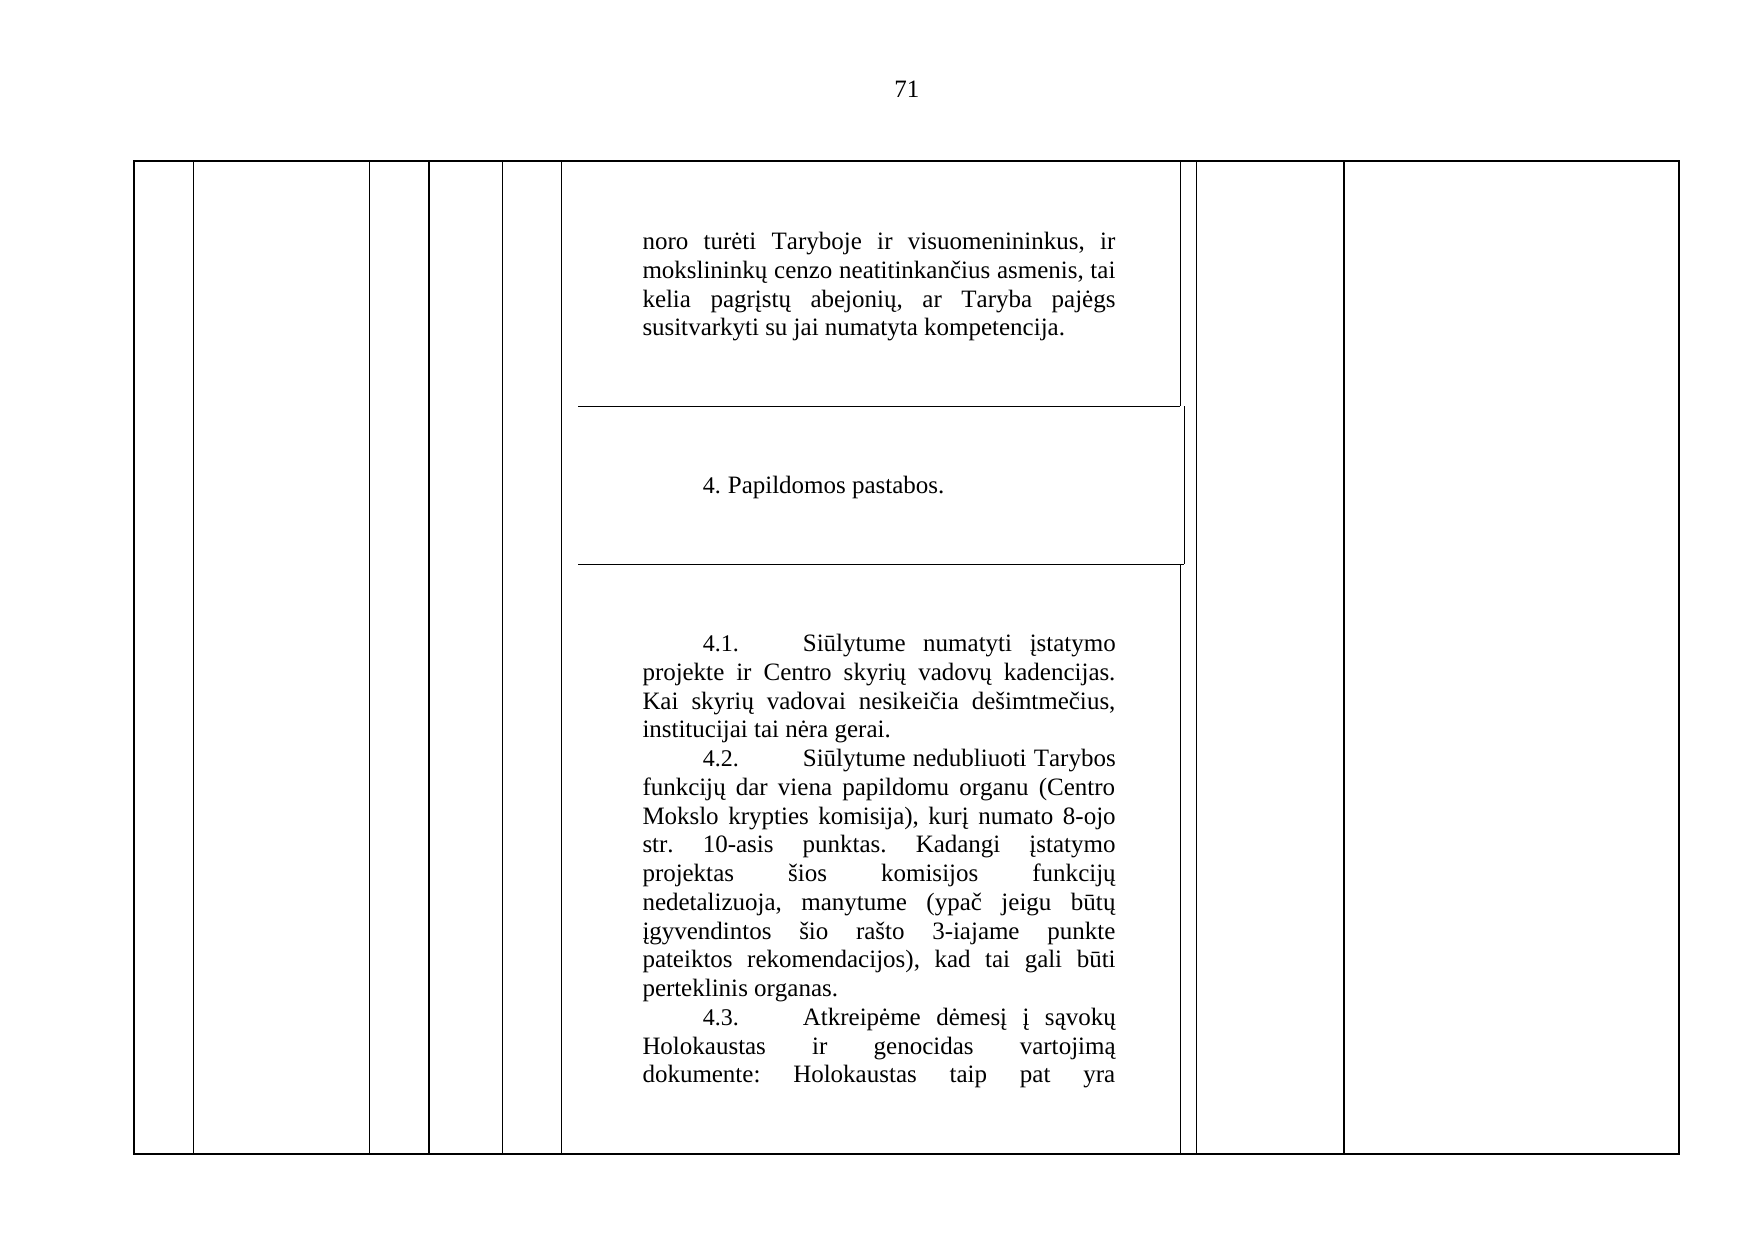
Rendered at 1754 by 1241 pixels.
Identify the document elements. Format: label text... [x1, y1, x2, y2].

table_cell [430, 162, 502, 1153]
table_cell [370, 162, 428, 1153]
table_cell [1345, 162, 1678, 1153]
table_cell [194, 162, 369, 1153]
table_cell [1197, 162, 1343, 1153]
table_cell [503, 162, 561, 1153]
table_cell [135, 162, 193, 1153]
table_cell noro turėti Taryboje ir visuomenininkus, ir mokslininkų cenzo neatitinkančius asmenis, tai kelia pagrįstų abejonių, ar Taryba pajėgs susitvarkyti su jai numatyta kompetencija. Papildomos pastabos. Siūlytume numatyti įstatymo projekte ir Centro skyrių vadovų kadencijas. Kai skyrių vadovai nesikeičia dešimtmečius, institucijai tai nėra gerai. Siūlytume nedubliuoti Tarybos funkcijų dar viena papildomu organu (Centro Mokslo krypties komisija), kurį numato 8-ojo str. 10-asis punktas. Kadangi įstatymo projektas šios komisijos funkcijų nedetalizuoja, manytume (ypač jeigu būtų įgyvendintos šio rašto 3-iajame punkte pateiktos rekomendacijos), kad tai gali būti perteklinis organas. Atkreipėme dėmesį į sąvokų Holokaustas ir genocidas vartojimą dokumente: Holokaustas taip pat yra [562, 162, 1196, 1153]
